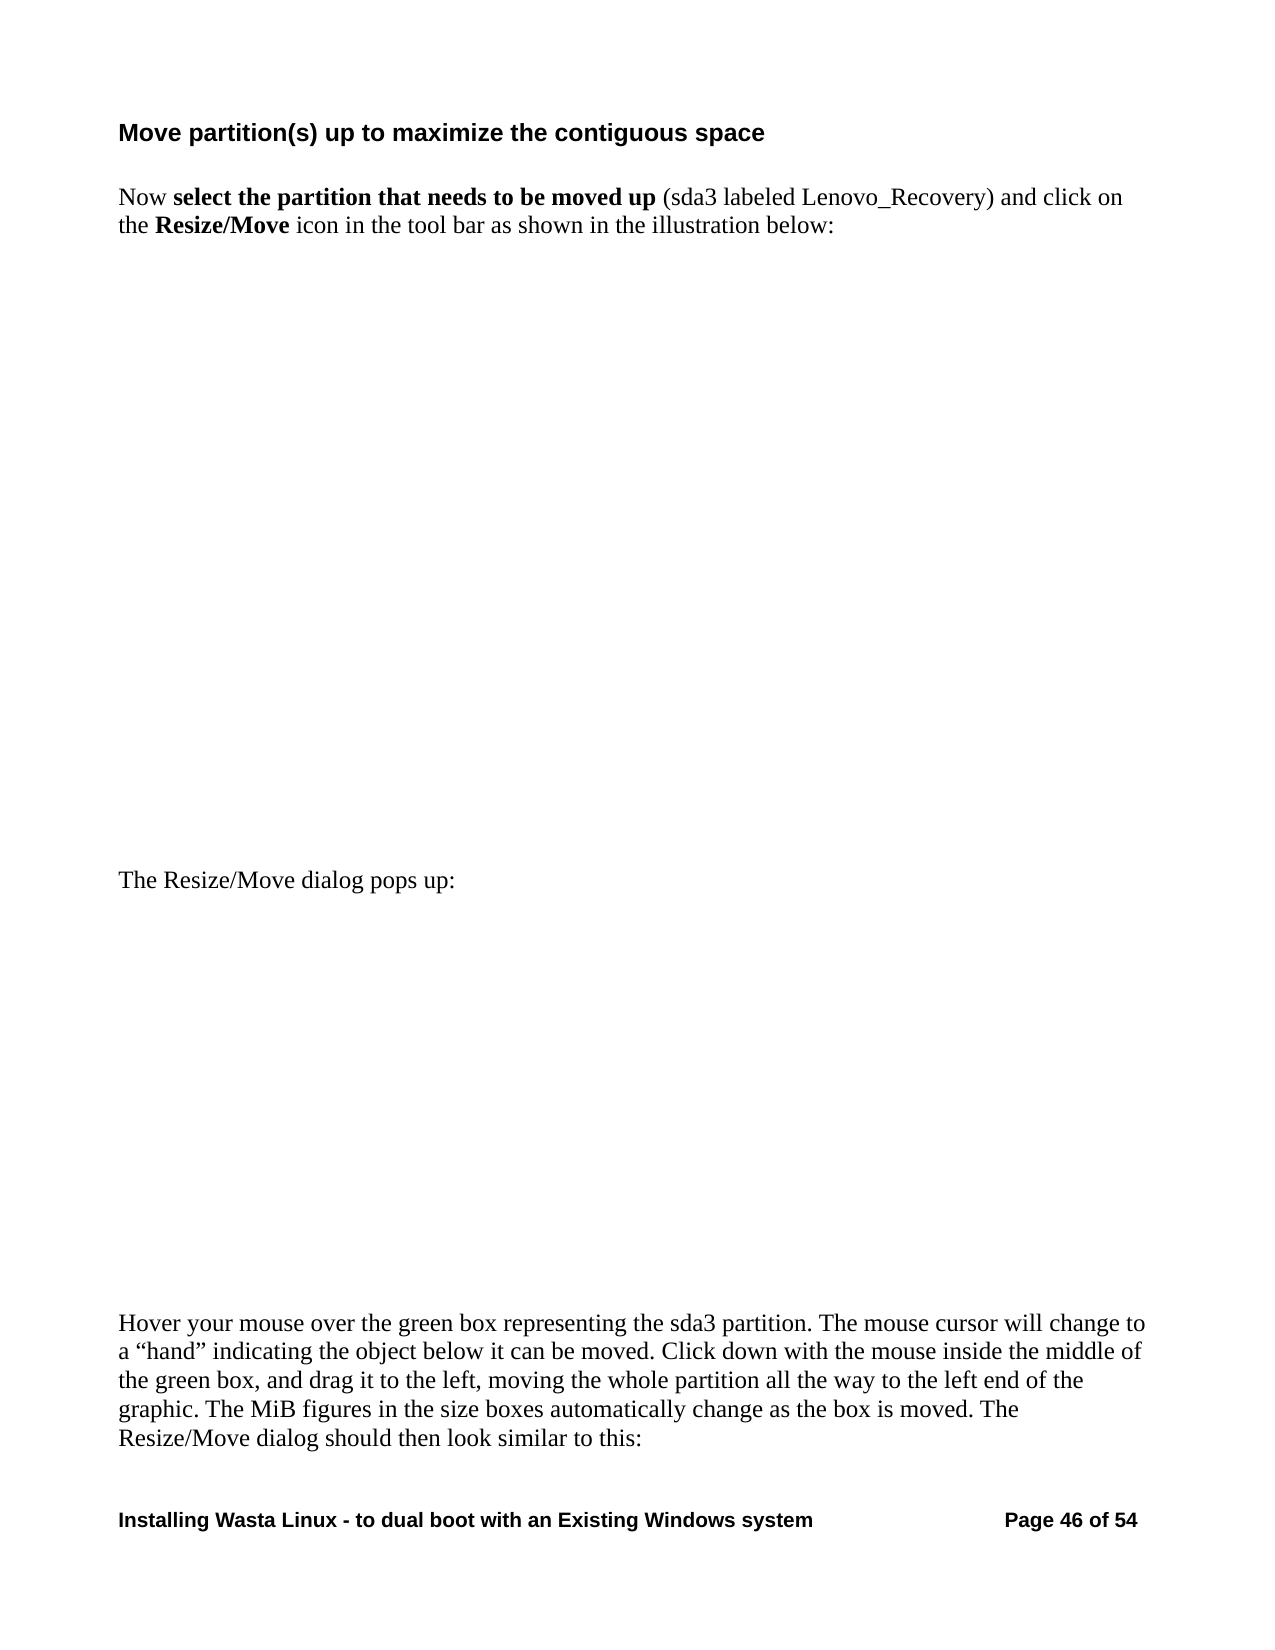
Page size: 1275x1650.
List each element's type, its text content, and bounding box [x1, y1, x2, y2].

subtitle Move partition(s) up to maximize the contiguous space [118, 118, 1157, 147]
text Hover your mouse over the green box representing the sda3 partition. The mouse cursor will change to a “hand” indicating the object below it can be moved. Click down with the mouse inside the middle of the green box, and drag it to the left, moving the whole partition all the way to the left end of the graphic. The MiB figures in the size boxes automatically change as the box is moved. The Resize/Move dialog should then look similar to this: [118, 1308, 1157, 1451]
text Now select the partition that needs to be moved up (sda3 labeled Lenovo_Recovery) and click on the Resize/Move icon in the tool bar as shown in the illustration below: [118, 182, 1157, 239]
text The Resize/Move dialog pops up: [118, 865, 1157, 894]
